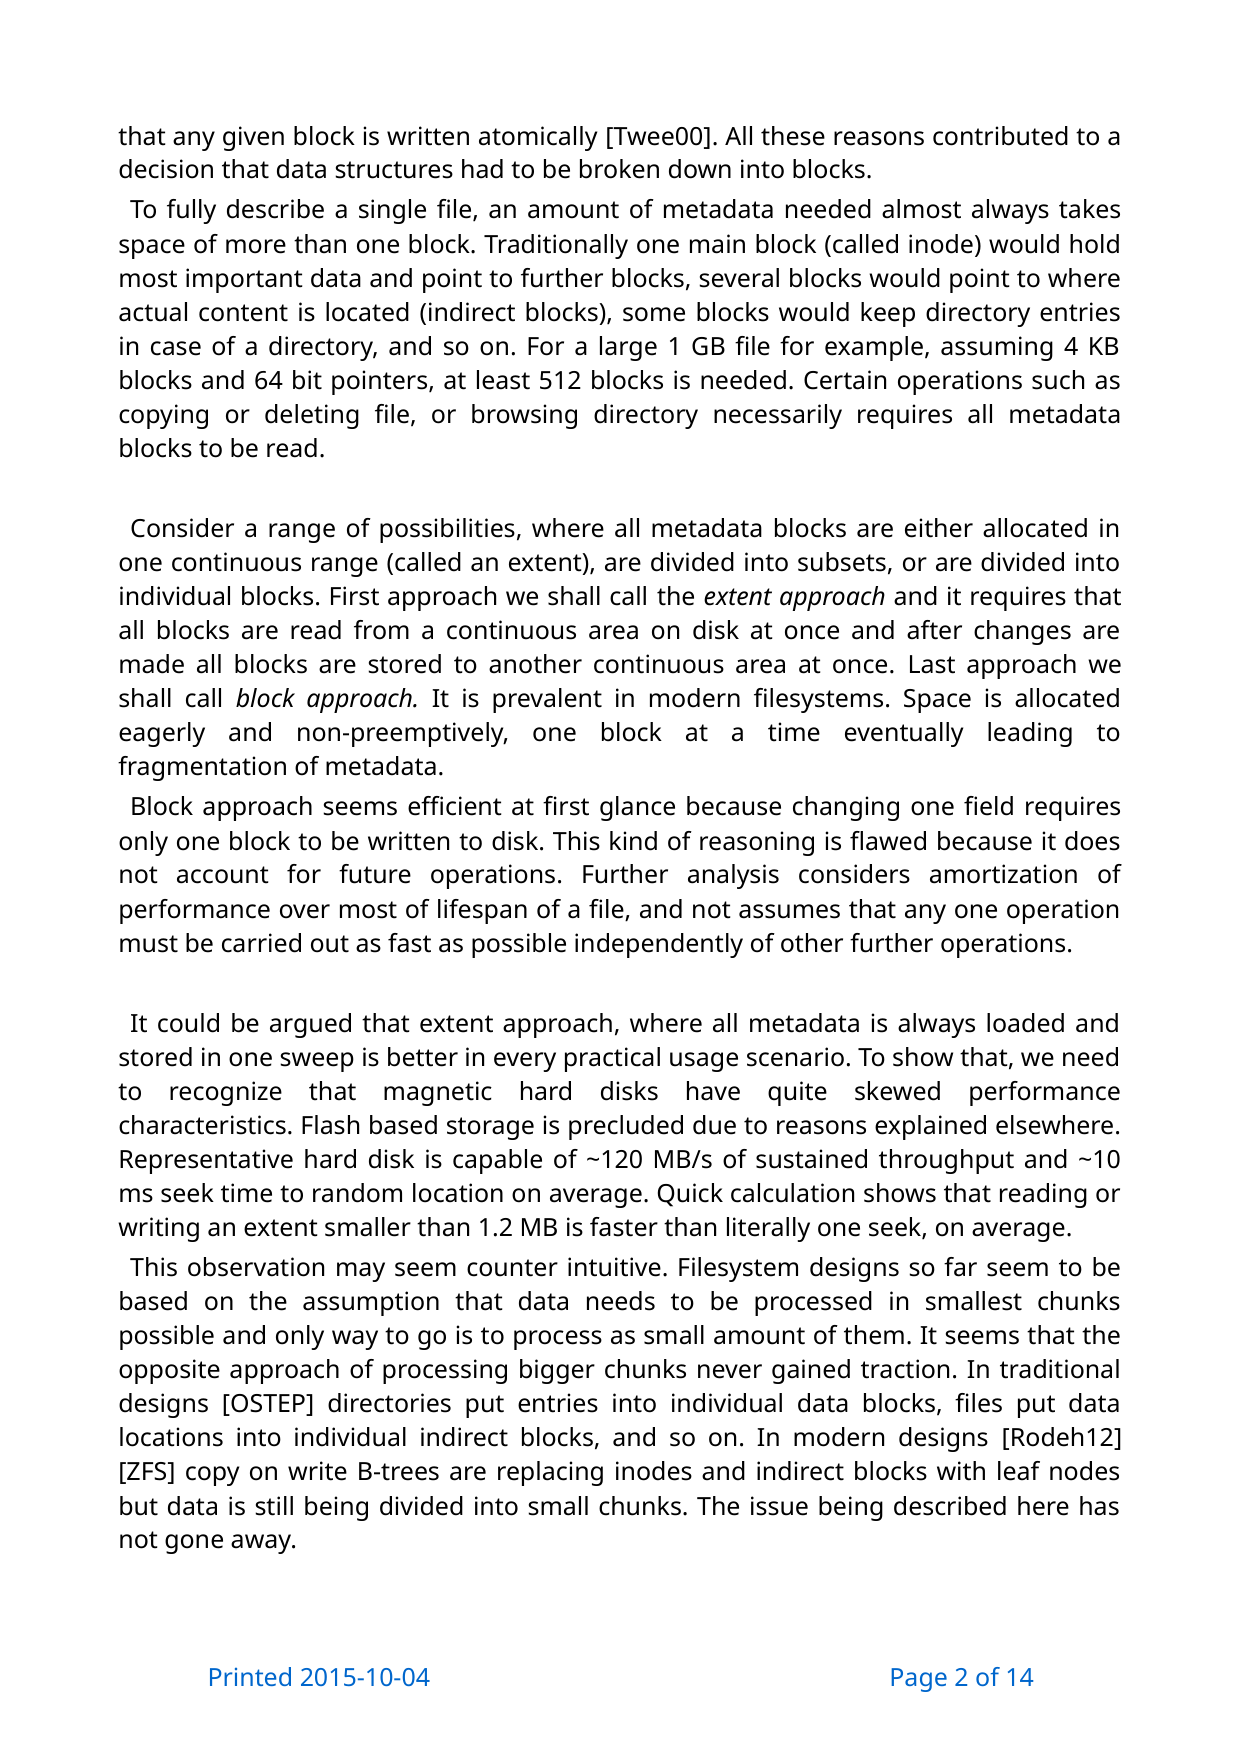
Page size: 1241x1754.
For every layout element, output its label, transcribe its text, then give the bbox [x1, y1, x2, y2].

text Block approach seems efficient at first glance because changing one field requires only one block to be written to disk. This kind of reasoning is flawed because it does not account for future operations. Further analysis considers amortization of performance over most of lifespan of a file, and not assumes that any one operation must be carried out as fast as possible independently of other further operations. [118, 789, 1122, 959]
text that any given block is written atomically [Twee00]. All these reasons contributed to a decision that data structures had to be broken down into blocks. [118, 118, 1122, 186]
text This observation may seem counter intuitive. Filesystem designs so far seem to be based on the assumption that data needs to be processed in smallest chunks possible and only way to go is to process as small amount of them. It seems that the opposite approach of processing bigger chunks never gained traction. In traditional designs [OSTEP] directories put entries into individual data blocks, files put data locations into individual indirect blocks, and so on. In modern designs [Rodeh12] [ZFS] copy on write B-trees are replacing inodes and indirect blocks with leaf nodes but data is still being divided into small chunks. The issue being described here has not gone away. [118, 1250, 1122, 1556]
text It could be argued that extent approach, where all metadata is always loaded and stored in one sweep is better in every practical usage scenario. To show that, we need to recognize that magnetic hard disks have quite skewed performance characteristics. Flash based storage is precluded due to reasons explained elsewhere. Representative hard disk is capable of ~120 MB/s of sustained throughput and ~10 ms seek time to random location on average. Quick calculation shows that reading or writing an extent smaller than 1.2 MB is faster than literally one seek, on average. [118, 1005, 1122, 1244]
text Consider a range of possibilities, where all metadata blocks are either allocated in one continuous range (called an extent), are divided into subsets, or are divided into individual blocks. First approach we shall call the extent approach and it requires that all blocks are read from a continuous area on disk at once and after changes are made all blocks are stored to another continuous area at once. Last approach we shall call block approach. It is prevalent in modern filesystems. Space is allocated eagerly and non-preemptively, one block at a time eventually leading to fragmentation of metadata. [118, 511, 1122, 783]
text To fully describe a single file, an amount of metadata needed almost always takes space of more than one block. Traditionally one main block (called inode) would hold most important data and point to further blocks, several blocks would point to where actual content is located (indirect blocks), some blocks would keep directory entries in case of a directory, and so on. For a large 1 GB file for example, assuming 4 KB blocks and 64 bit pointers, at least 512 blocks is needed. Certain operations such as copying or deleting file, or browsing directory necessarily requires all metadata blocks to be read. [118, 192, 1122, 465]
